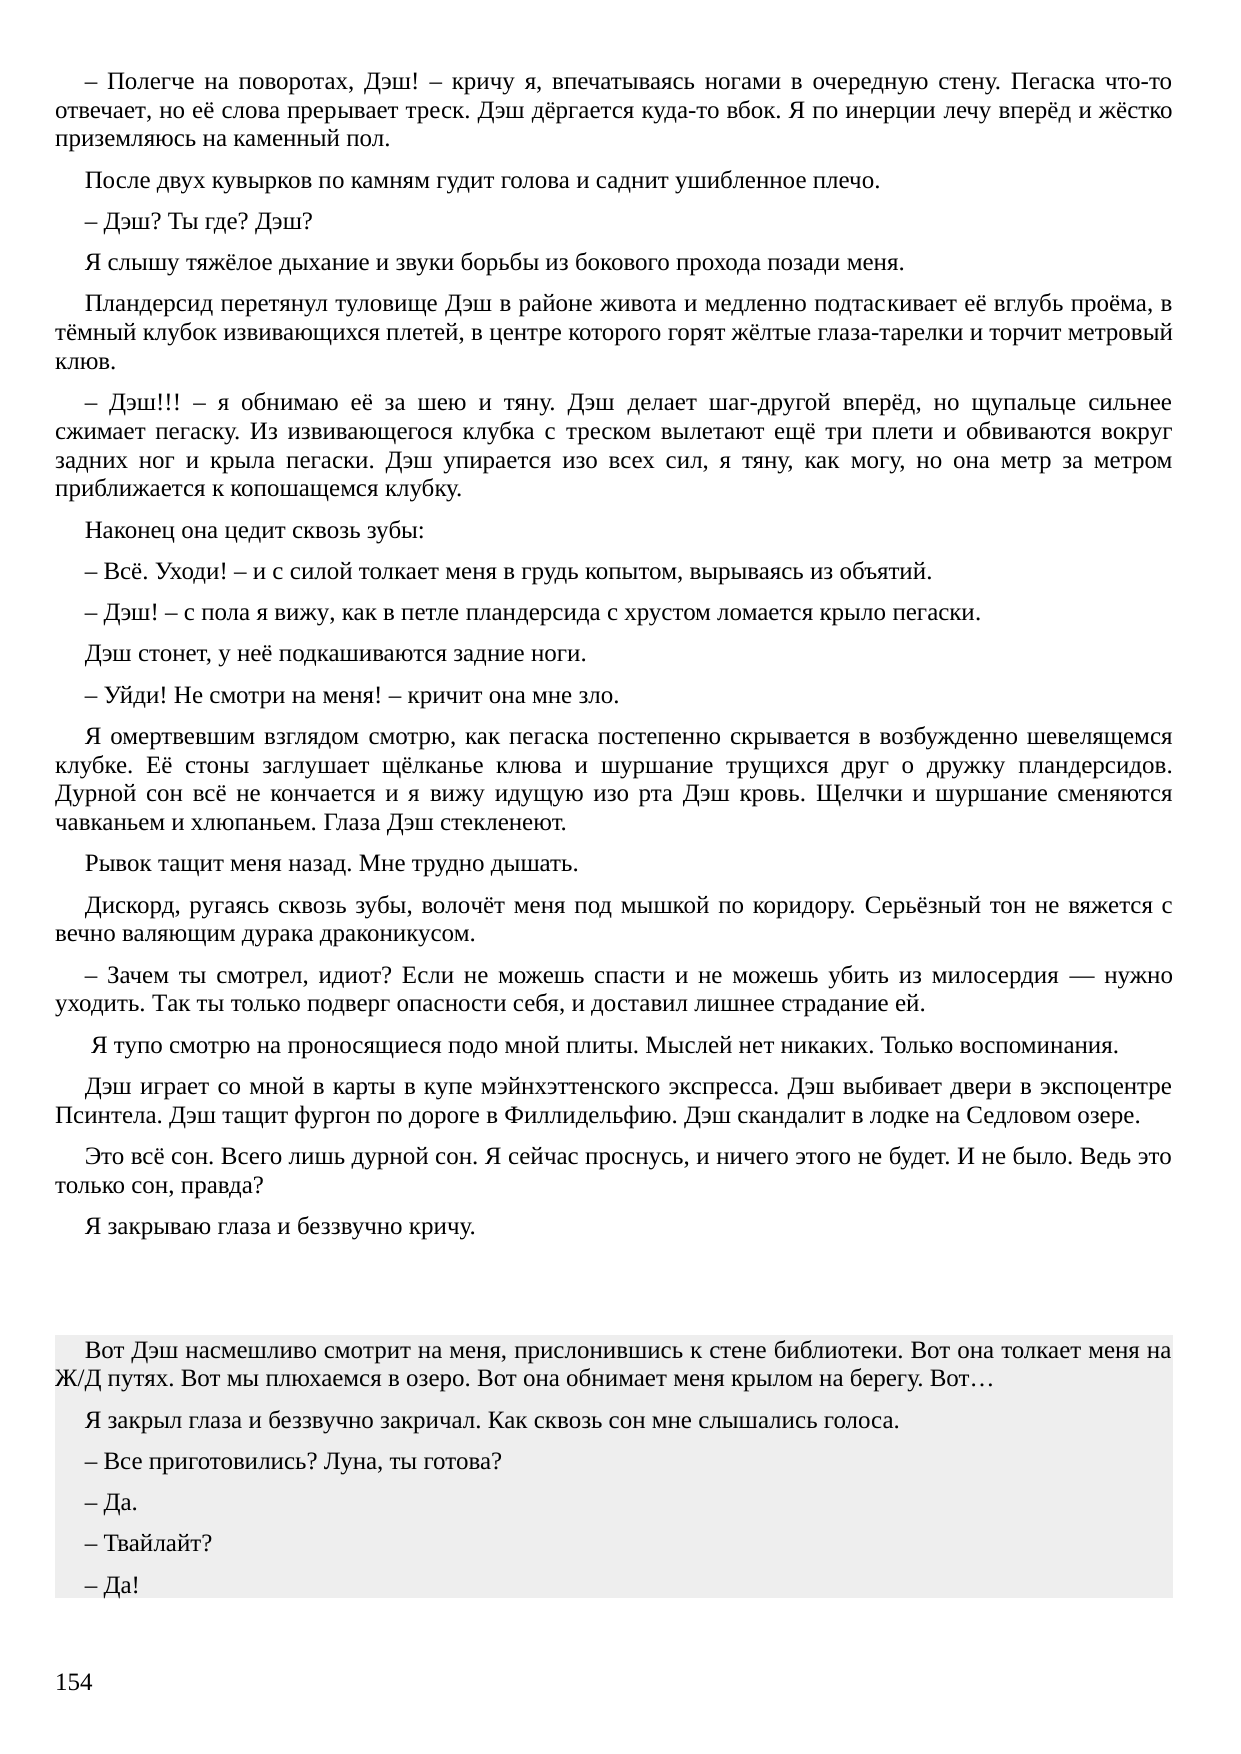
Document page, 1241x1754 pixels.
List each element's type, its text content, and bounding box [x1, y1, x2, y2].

text Я закрыл глаза и беззвучно закричал. Как сквозь сон мне слышались голоса. [55, 1405, 1173, 1433]
text – Полегче на поворотах, Дэш! – кричу я, впечатываясь ногами в очередную стену. Пегаска что-то отвечает, но её слова прерывает треск. Дэш дёргается куда-то вбок. Я по инерции лечу вперёд и жёстко приземляюсь на каменный пол. [55, 66, 1173, 152]
text – Дэш!!! – я обнимаю её за шею и тяну. Дэш делает шаг-другой вперёд, но щупальце сильнее сжимает пегаску. Из извивающегося клубка с треском вылетают ещё три плети и обвиваются вокруг задних ног и крыла пегаски. Дэш упирается изо всех сил, я тяну, как могу, но она метр за метром приближается к копошащемся клубку. [55, 387, 1173, 502]
text – Да. [55, 1487, 1173, 1516]
text Дэш играет со мной в карты в купе мэйнхэттенского экспресса. Дэш выбивает двери в экспоцентре Псинтела. Дэш тащит фургон по дороге в Филлидельфию. Дэш скандалит в лодке на Седловом озере. [55, 1071, 1173, 1128]
text Пландерсид перетянул туловище Дэш в районе живота и медленно подтаскивает её вглубь проёма, в тёмный клубок извивающихся плетей, в центре которого горят жёлтые глаза-тарелки и торчит метровый клюв. [55, 288, 1173, 375]
text – Да! [55, 1570, 1173, 1598]
text Вот Дэш насмешливо смотрит на меня, прислонившись к стене библиотеки. Вот она толкает меня на Ж/Д путях. Вот мы плюхаемся в озеро. Вот она обнимает меня крылом на берегу. Вот… [55, 1335, 1173, 1392]
text Наконец она цедит сквозь зубы: [55, 515, 1173, 543]
text – Дэш! – с пола я вижу, как в петле пландерсида с хрустом ломается крыло пегаски. [55, 597, 1173, 626]
text Я тупо смотрю на проносящиеся подо мной плиты. Мыслей нет никаких. Только воспоминания. [55, 1030, 1173, 1058]
text Я слышу тяжёлое дыхание и звуки борьбы из бокового прохода позади меня. [55, 247, 1173, 276]
text Я омертвевшим взглядом смотрю, как пегаска постепенно скрывается в возбужденно шевелящемся клубке. Её стоны заглушает щёлканье клюва и шуршание трущихся друг о дружку пландерсидов. Дурной сон всё не кончается и я вижу идущую изо рта Дэш кровь. Щелчки и шуршание сменяются чавканьем и хлюпаньем. Глаза Дэш стекленеют. [55, 721, 1173, 836]
text – Уйди! Не смотри на меня! – кричит она мне зло. [55, 680, 1173, 708]
text – Твайлайт? [55, 1528, 1173, 1557]
text – Дэш? Ты где? Дэш? [55, 206, 1173, 235]
text Это всё сон. Всего лишь дурной сон. Я сейчас проснусь, и ничего этого не будет. И не было. Ведь это только сон, правда? [55, 1141, 1173, 1198]
text После двух кувырков по камням гудит голова и саднит ушибленное плечо. [55, 165, 1173, 193]
text – Зачем ты смотрел, идиот? Если не можешь спасти и не можешь убить из милосердия — нужно уходить. Так ты только подверг опасности себя, и доставил лишнее страдание ей. [55, 960, 1173, 1017]
text Дэш стонет, у неё подкашиваются задние ноги. [55, 638, 1173, 667]
text Дискорд, ругаясь сквозь зубы, волочёт меня под мышкой по коридору. Серьёзный тон не вяжется с вечно валяющим дурака драконикусом. [55, 890, 1173, 947]
text – Все приготовились? Луна, ты готова? [55, 1446, 1173, 1475]
text – Всё. Уходи! – и с силой толкает меня в грудь копытом, вырываясь из объятий. [55, 556, 1173, 585]
text Рывок тащит меня назад. Мне трудно дышать. [55, 848, 1173, 877]
text Я закрываю глаза и беззвучно кричу. [55, 1211, 1173, 1240]
